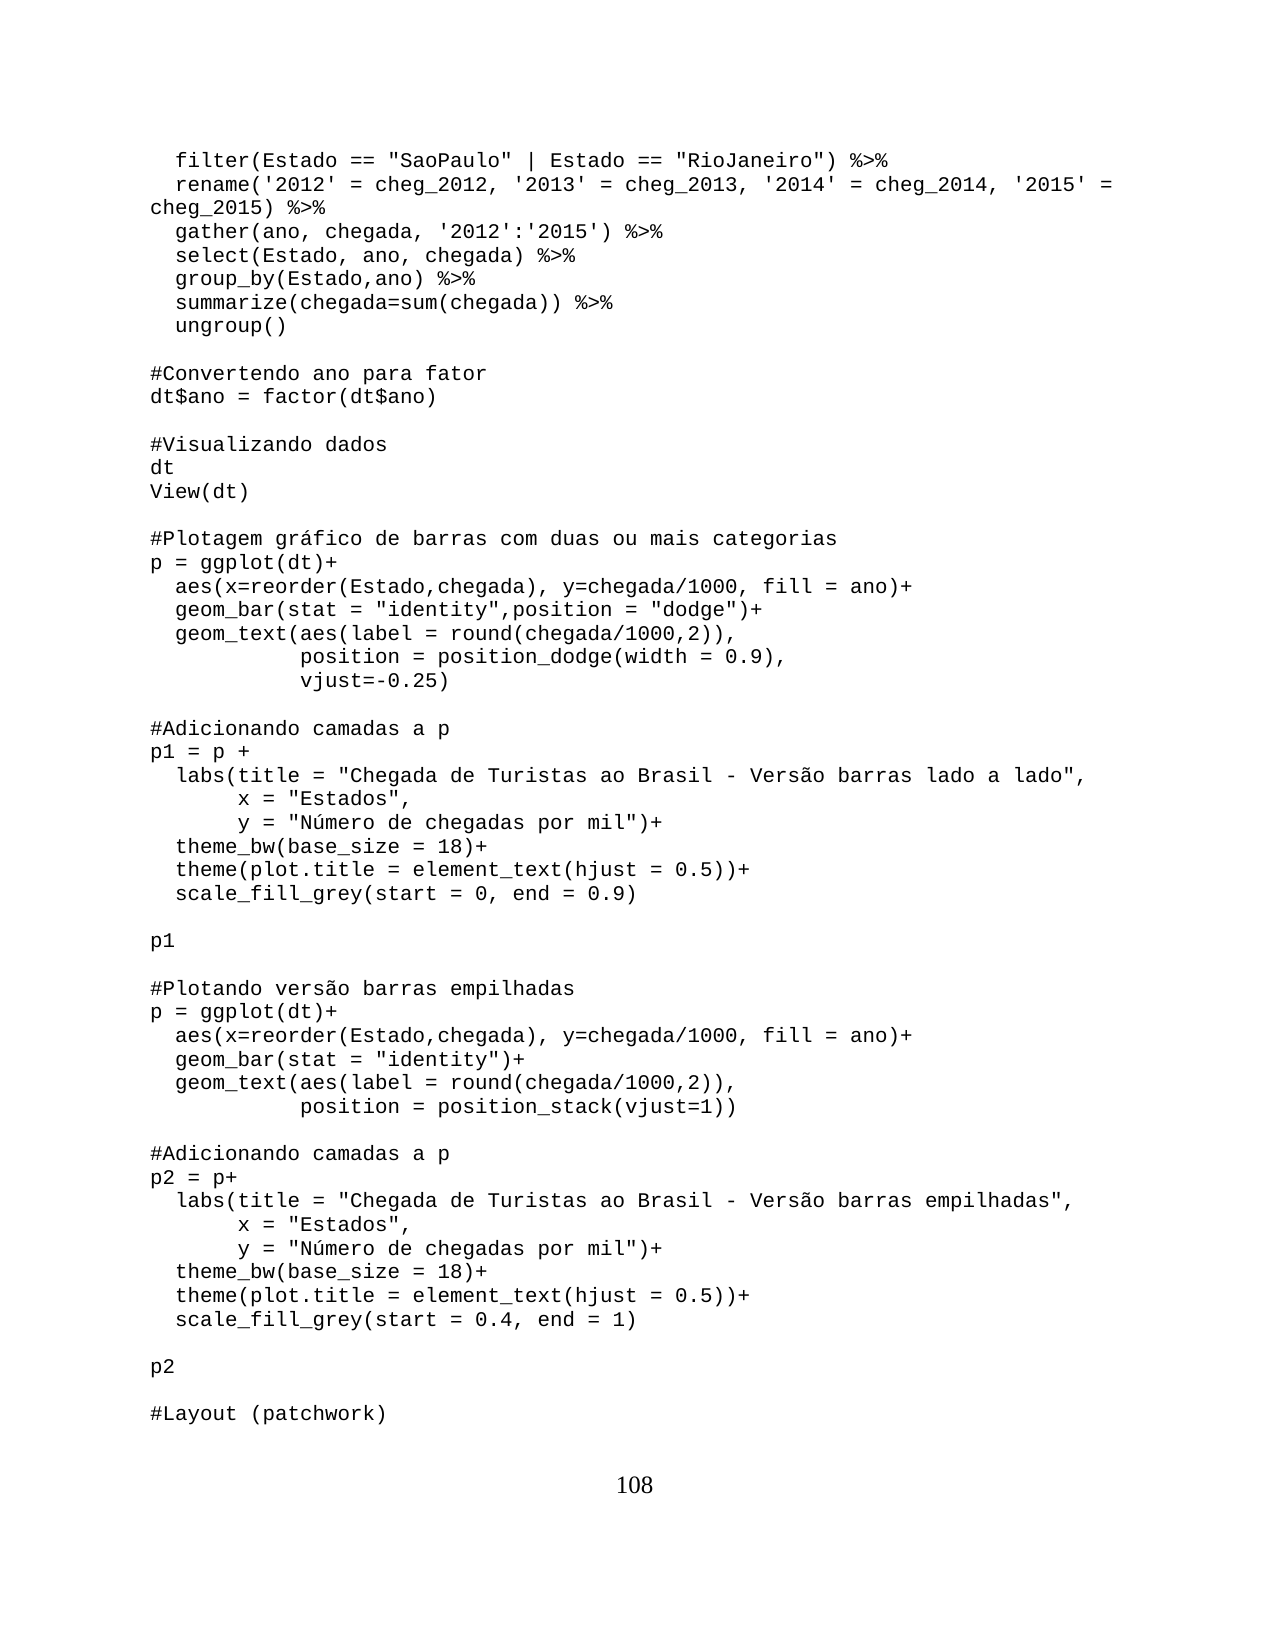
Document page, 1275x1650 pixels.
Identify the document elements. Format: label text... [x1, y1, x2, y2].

text #Visualizando dados [150, 434, 1125, 457]
text gather(ano, chegada, '2012':'2015') %>% [150, 221, 1125, 244]
text p = ggplot(dt)+ [150, 1001, 1125, 1025]
text theme_bw(base_size = 18)+ [150, 1261, 1125, 1285]
text geom_text(aes(label = round(chegada/1000,2)), [150, 1072, 1125, 1096]
text #Convertendo ano para fator [150, 363, 1125, 386]
text p = ggplot(dt)+ [150, 552, 1125, 576]
text geom_bar(stat = "identity",position = "dodge")+ [150, 599, 1125, 623]
text theme_bw(base_size = 18)+ [150, 836, 1125, 859]
text position = position_stack(vjust=1)) [150, 1096, 1125, 1119]
text scale_fill_grey(start = 0, end = 0.9) [150, 883, 1125, 907]
text select(Estado, ano, chegada) %>% [150, 244, 1125, 268]
text labs(title = "Chegada de Turistas ao Brasil - Versão barras lado a lado", [150, 765, 1125, 788]
text ungroup() [150, 316, 1125, 339]
text y = "Número de chegadas por mil")+ [150, 812, 1125, 836]
text filter(Estado == "SaoPaulo" | Estado == "RioJaneiro") %>% [150, 150, 1125, 174]
text rename('2012' = cheg_2012, '2013' = cheg_2013, '2014' = cheg_2014, '2015' = cheg_2015) %>% [150, 174, 1125, 221]
text scale_fill_grey(start = 0.4, end = 1) [150, 1309, 1125, 1332]
text p2 [150, 1356, 1125, 1379]
text dt [150, 457, 1125, 481]
text theme(plot.title = element_text(hjust = 0.5))+ [150, 859, 1125, 883]
text dt$ano = factor(dt$ano) [150, 386, 1125, 410]
text geom_bar(stat = "identity")+ [150, 1048, 1125, 1072]
text geom_text(aes(label = round(chegada/1000,2)), [150, 623, 1125, 647]
text position = position_dodge(width = 0.9), [150, 647, 1125, 670]
text x = "Estados", [150, 1214, 1125, 1238]
text vjust=-0.25) [150, 670, 1125, 694]
text #Adicionando camadas a p [150, 1143, 1125, 1167]
text View(dt) [150, 481, 1125, 505]
text #Plotagem gráfico de barras com duas ou mais categorias [150, 528, 1125, 552]
text group_by(Estado,ano) %>% [150, 268, 1125, 292]
text p1 [150, 930, 1125, 954]
text #Layout (patchwork) [150, 1403, 1125, 1427]
text labs(title = "Chegada de Turistas ao Brasil - Versão barras empilhadas", [150, 1190, 1125, 1214]
text aes(x=reorder(Estado,chegada), y=chegada/1000, fill = ano)+ [150, 1025, 1125, 1048]
text x = "Estados", [150, 788, 1125, 812]
text summarize(chegada=sum(chegada)) %>% [150, 292, 1125, 316]
text p1 = p + [150, 741, 1125, 765]
text #Adicionando camadas a p [150, 717, 1125, 741]
text theme(plot.title = element_text(hjust = 0.5))+ [150, 1285, 1125, 1309]
text aes(x=reorder(Estado,chegada), y=chegada/1000, fill = ano)+ [150, 576, 1125, 599]
text p2 = p+ [150, 1167, 1125, 1190]
text #Plotando versão barras empilhadas [150, 978, 1125, 1001]
text y = "Número de chegadas por mil")+ [150, 1238, 1125, 1261]
